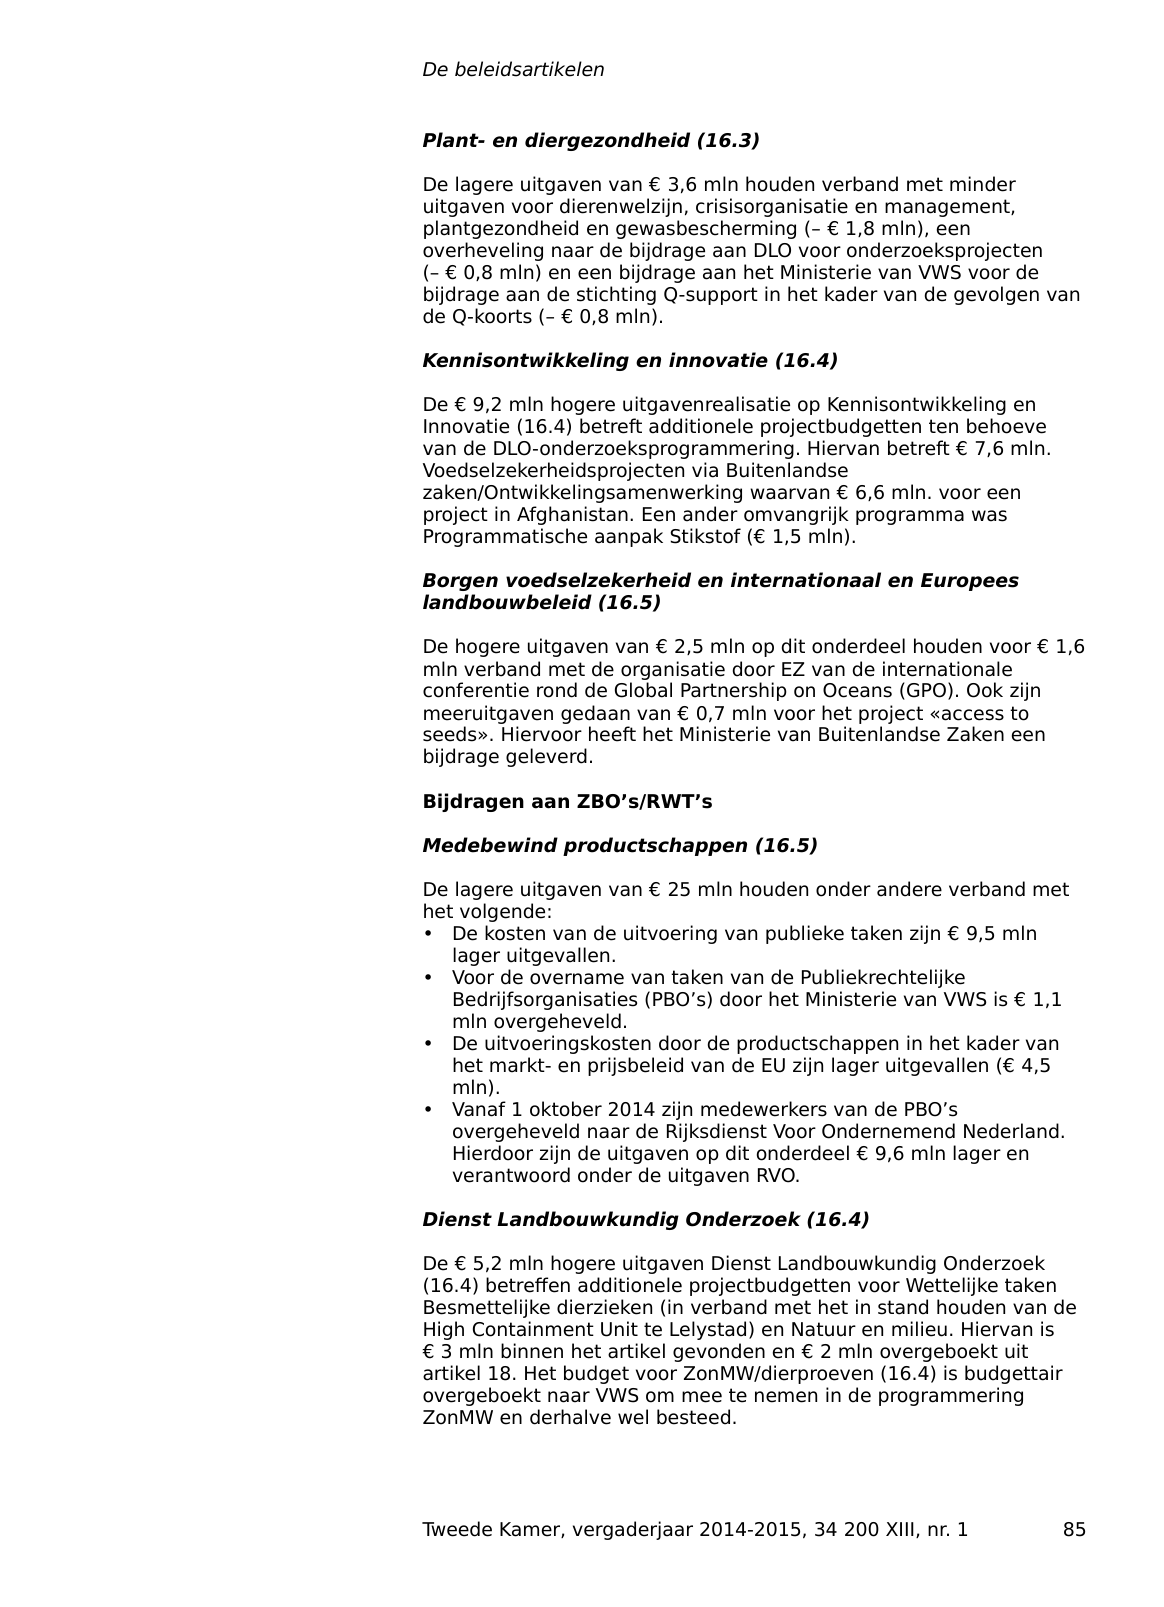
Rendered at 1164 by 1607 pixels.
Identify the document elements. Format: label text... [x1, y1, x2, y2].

subtitle Kennisontwikkeling en innovatie (16.4) [422, 350, 1087, 372]
subtitle Plant- en diergezondheid (16.3) [422, 130, 1087, 152]
subtitle Bijdragen aan ZBO’s/RWT’s [422, 791, 1087, 812]
text De hogere uitgaven van € 2,5 mln op dit onderdeel houden voor € 1,6 mln verband met de organisatie door EZ van de internationale conferentie rond de Global Partnership on Oceans (GPO). Ook zijn meeruitgaven gedaan van € 0,7 mln voor het project «access to seeds». Hiervoor heeft het Ministerie van Buitenlandse Zaken een bijdrage geleverd. [422, 636, 1087, 768]
text De € 5,2 mln hogere uitgaven Dienst Landbouwkundig Onderzoek (16.4) betreffen additionele projectbudgetten voor Wettelijke taken Besmettelijke dierzieken (in verband met het in stand houden van de High Containment Unit te Lelystad) en Natuur en milieu. Hiervan is € 3 mln binnen het artikel gevonden en € 2 mln overgeboekt uit artikel 18. Het budget voor ZonMW/dierproeven (16.4) is budgettair overgeboekt naar VWS om mee te nemen in de programmering ZonMW en derhalve wel besteed. [422, 1253, 1087, 1429]
subtitle Medebewind productschappen (16.5) [422, 835, 1087, 857]
text • Voor de overname van taken van de Publiekrechtelijke Bedrijfsorganisaties (PBO’s) door het Ministerie van VWS is € 1,1 mln overgeheveld. [422, 967, 1087, 1033]
text De € 9,2 mln hogere uitgavenrealisatie op Kennisontwikkeling en Innovatie (16.4) betreft additionele projectbudgetten ten behoeve van de DLO-onderzoeksprogrammering. Hiervan betreft € 7,6 mln. Voedselzekerheidsprojecten via Buitenlandse zaken/Ontwikkelingsamenwerking waarvan € 6,6 mln. voor een project in Afghanistan. Een ander omvangrijk programma was Programmatische aanpak Stikstof (€ 1,5 mln). [422, 394, 1087, 548]
subtitle Borgen voedselzekerheid en internationaal en Europees landbouwbeleid (16.5) [422, 570, 1087, 614]
text • Vanaf 1 oktober 2014 zijn medewerkers van de PBO’s overgeheveld naar de Rijksdienst Voor Ondernemend Nederland. Hierdoor zijn de uitgaven op dit onderdeel € 9,6 mln lager en verantwoord onder de uitgaven RVO. [422, 1099, 1087, 1187]
text De lagere uitgaven van € 25 mln houden onder andere verband met het volgende: [422, 879, 1087, 923]
subtitle Dienst Landbouwkundig Onderzoek (16.4) [422, 1209, 1087, 1231]
text • De uitvoeringskosten door de productschappen in het kader van het markt- en prijsbeleid van de EU zijn lager uitgevallen (€ 4,5 mln). [422, 1033, 1087, 1099]
text De lagere uitgaven van € 3,6 mln houden verband met minder uitgaven voor dierenwelzijn, crisisorganisatie en management, plantgezondheid en gewasbescherming (– € 1,8 mln), een overheveling naar de bijdrage aan DLO voor onderzoeksprojecten (– € 0,8 mln) en een bijdrage aan het Ministerie van VWS voor de bijdrage aan de stichting Q-support in het kader van de gevolgen van de Q-koorts (– € 0,8 mln). [422, 174, 1087, 328]
text • De kosten van de uitvoering van publieke taken zijn € 9,5 mln lager uitgevallen. [422, 923, 1087, 967]
